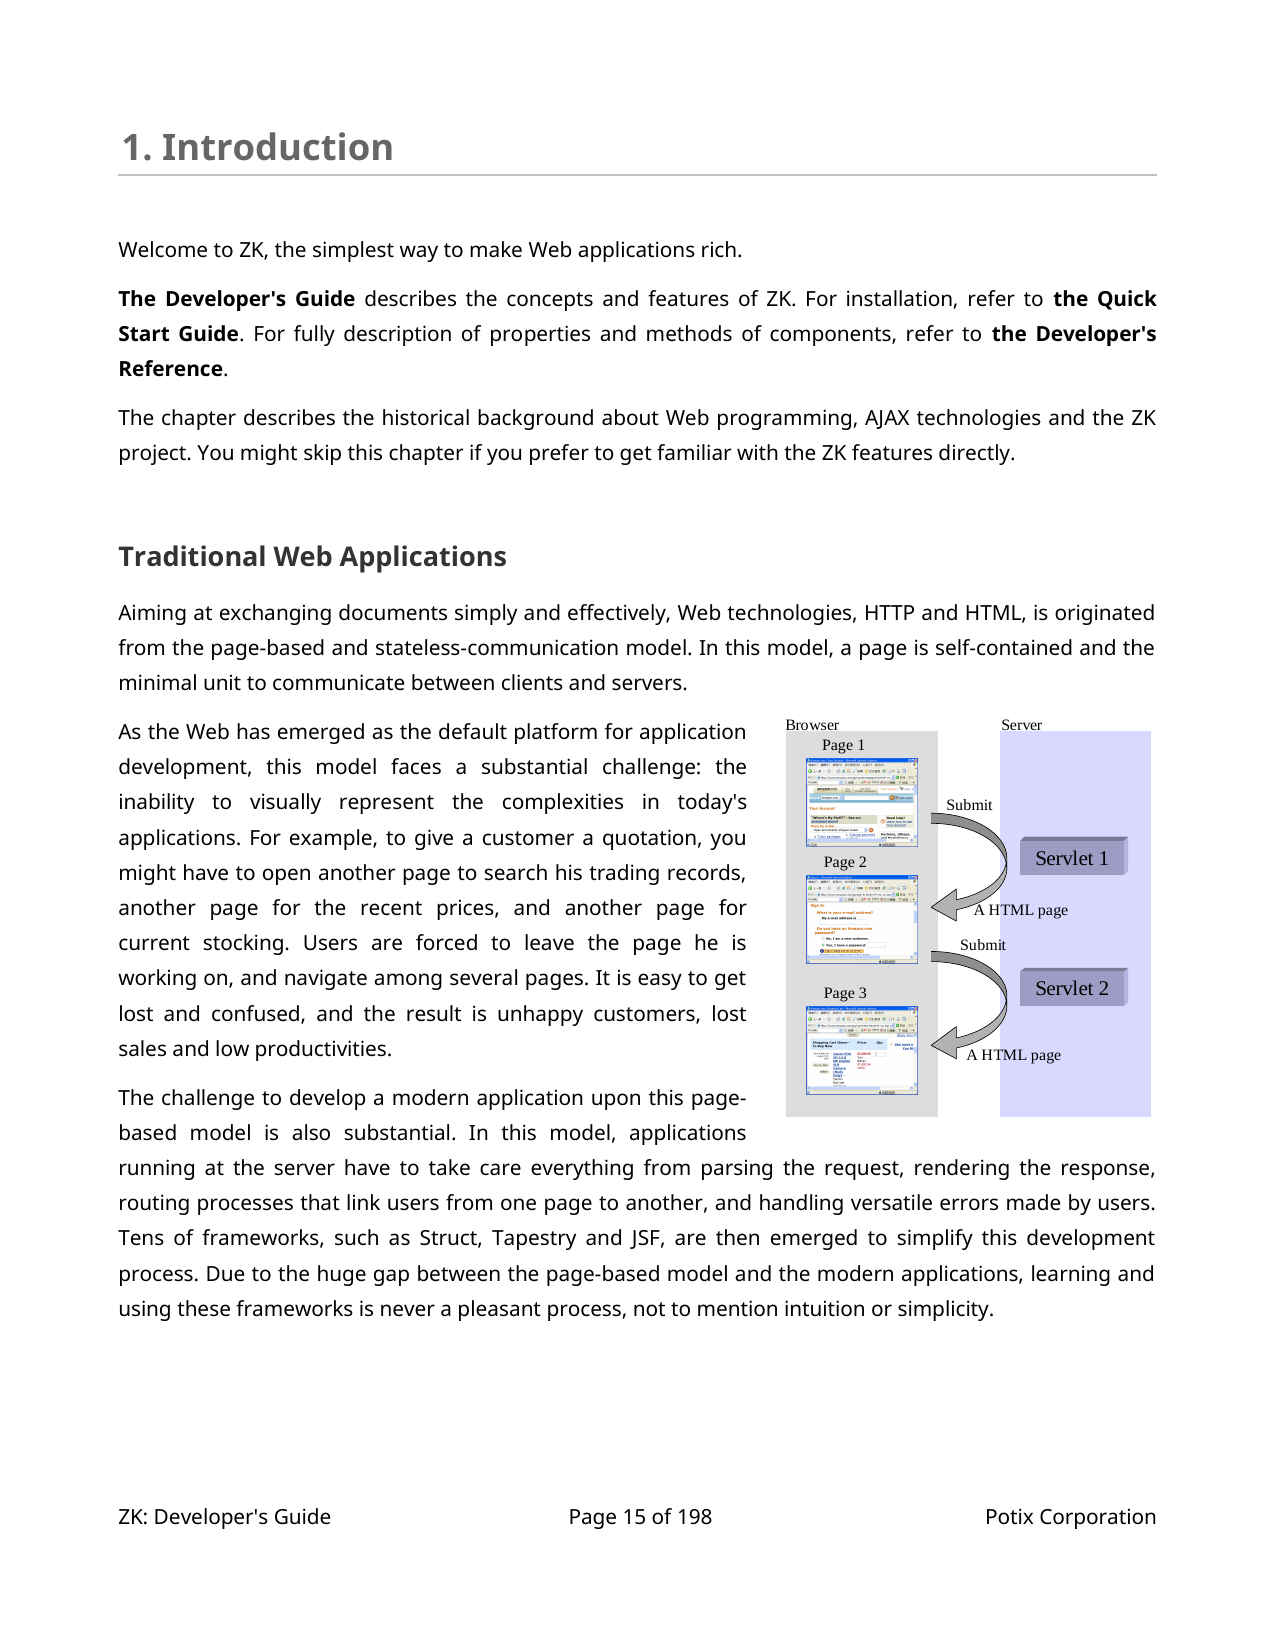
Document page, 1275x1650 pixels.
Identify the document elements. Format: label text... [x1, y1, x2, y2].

text The chapter describes the historical background about Web programming, AJAX technologies and the ZK project. You might skip this chapter if you prefer to get familiar with the ZK features directly. [118, 403, 1157, 466]
text The Developer's Guide describes the concepts and features of ZK. For installation, refer to the Quick Start Guide. For fully description of properties and methods of components, refer to the Developer's Reference. [118, 284, 1157, 382]
subtitle 1. Introduction [118, 118, 1157, 174]
text Aiming at exchanging documents simply and effectively, Web technologies, HTTP and HTML, is originated from the page-based and stateless-communication model. In this model, a page is self-contained and the minimal unit to communicate between clients and servers. [118, 598, 1157, 696]
text As the Web has emerged as the default platform for application development, this model faces a substantial challenge: the inability to visually represent the complexities in today's applications. For example, to give a customer a quotation, you might have to open another page to search his trading records, another page for the recent prices, and another page for current stocking. Users are forced to leave the page he is working on, and navigate among several pages. It is easy to get lost and confused, and the result is unhappy customers, lost sales and low productivities. [118, 717, 1157, 1062]
text Welcome to ZK, the simplest way to make Web applications rich. [118, 235, 1157, 263]
subtitle Traditional Web Applications [118, 537, 1157, 574]
text The challenge to develop a modern application upon this page-based model is also substantial. In this model, applications running at the server have to take care everything from parsing the request, rendering the response, routing processes that link users from one page to another, and handling versatile errors made by users. Tens of frameworks, such as Struct, Tapestry and JSF, are then emerged to simplify this development process. Due to the huge gap between the page-based model and the modern applications, learning and using these frameworks is never a pleasant process, not to mention intuition or simplicity. [118, 1083, 1157, 1322]
